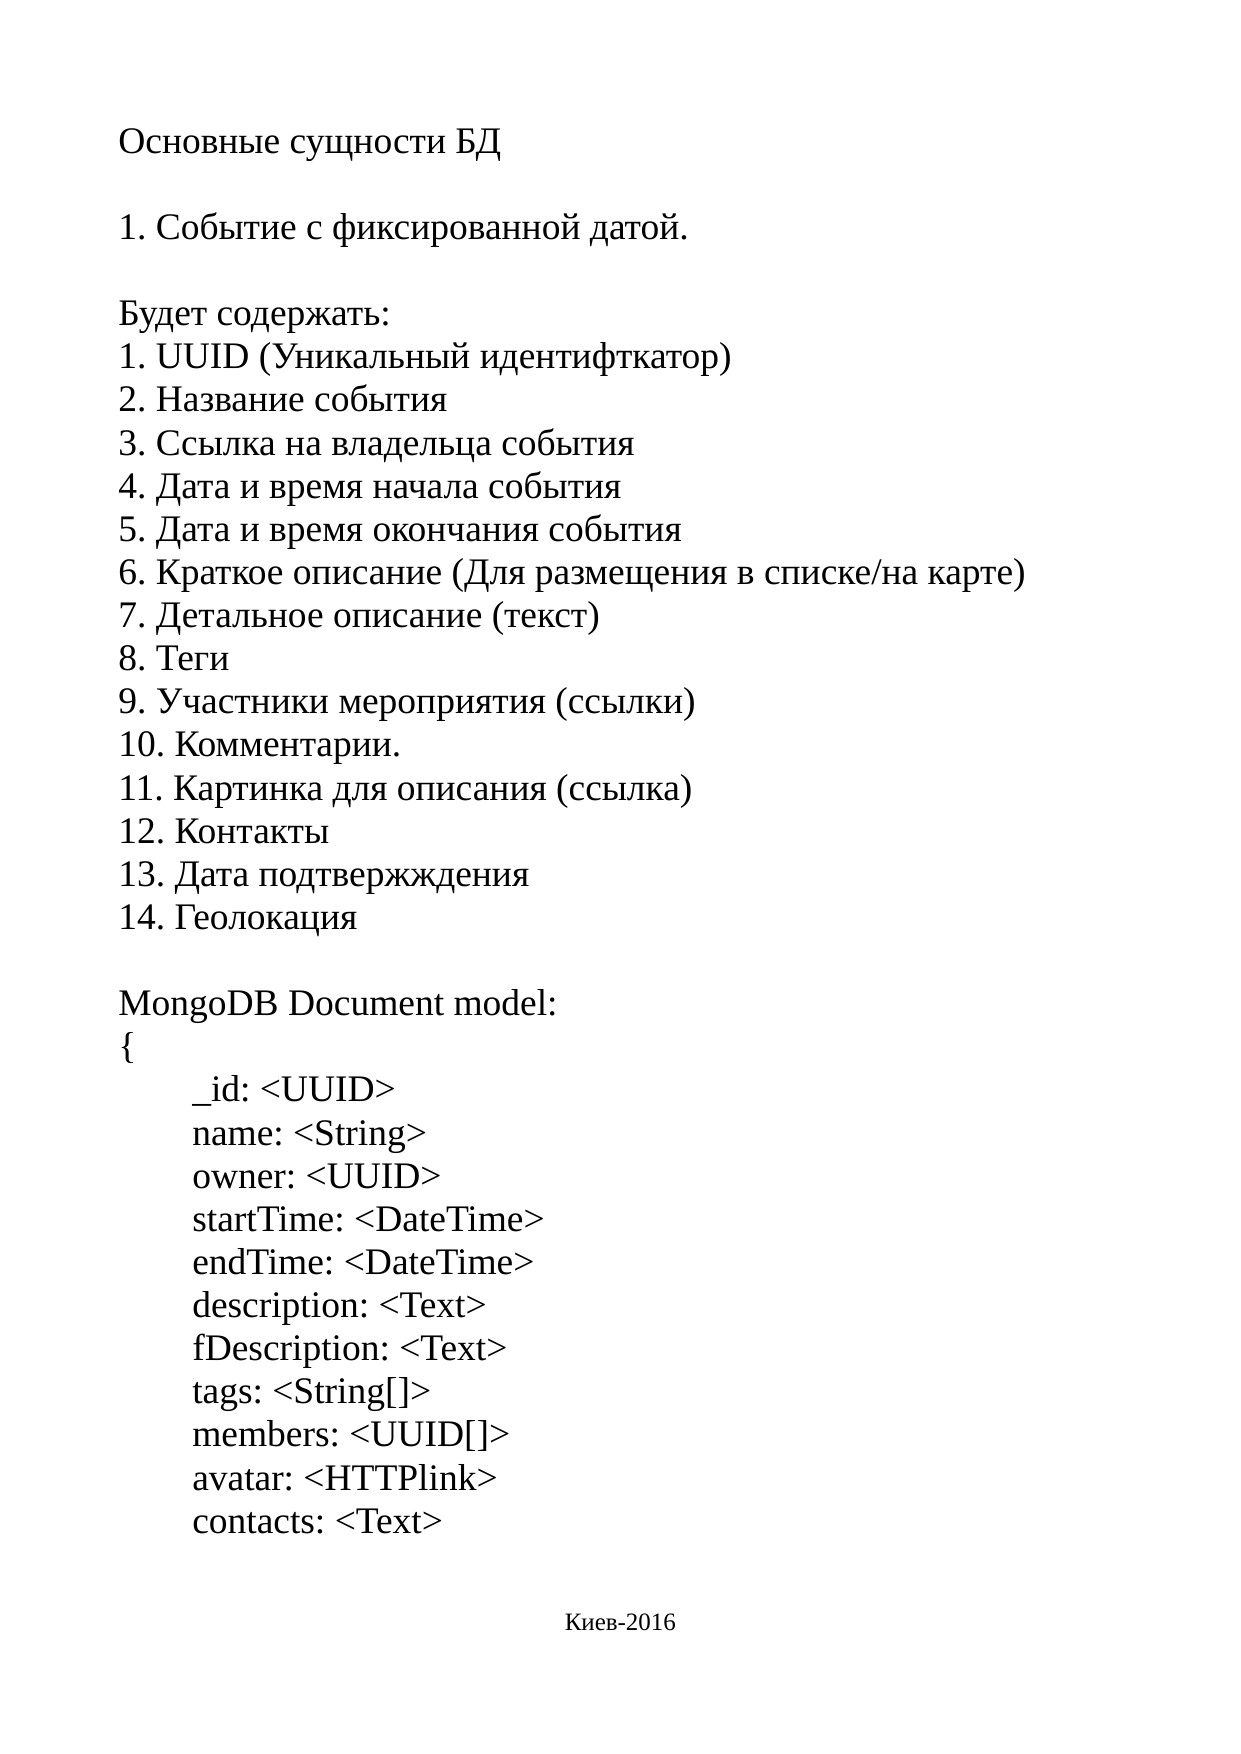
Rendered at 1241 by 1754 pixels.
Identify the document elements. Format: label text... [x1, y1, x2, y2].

text 3. Ссылка на владельца события [118, 420, 1122, 463]
text tags: <String[]> [118, 1369, 1122, 1412]
text 11. Картинка для описания (ссылка) [118, 765, 1122, 808]
text 1. Событие с фиксированной датой. [118, 204, 1122, 247]
text endTime: <DateTime> [118, 1239, 1122, 1282]
text Основные сущности БД [118, 118, 1122, 161]
text 13. Дата подтвержждения [118, 851, 1122, 894]
text 9. Участники мероприятия (ссылки) [118, 679, 1122, 722]
text MongoDB Document model: [118, 981, 1122, 1024]
text 8. Теги [118, 636, 1122, 679]
text 14. Геолокация [118, 894, 1122, 937]
text avatar: <HTTPlink> [118, 1455, 1122, 1498]
text 2. Название события [118, 377, 1122, 420]
text 10. Комментарии. [118, 722, 1122, 765]
text name: <String> [118, 1110, 1122, 1153]
text Будет содержать: [118, 291, 1122, 334]
text 7. Детальное описание (текст) [118, 592, 1122, 636]
text _id: <UUID> [118, 1067, 1122, 1110]
text owner: <UUID> [118, 1153, 1122, 1196]
text 6. Краткое описание (Для размещения в списке/на карте) [118, 549, 1122, 592]
text contacts: <Text> [118, 1498, 1122, 1541]
text members: <UUID[]> [118, 1412, 1122, 1455]
text 5. Дата и время окончания события [118, 506, 1122, 549]
text fDescription: <Text> [118, 1326, 1122, 1369]
text startTime: <DateTime> [118, 1196, 1122, 1239]
text 12. Контакты [118, 808, 1122, 851]
text 4. Дата и время начала события [118, 463, 1122, 506]
text 1. UUID (Уникальный идентифткатор) [118, 334, 1122, 377]
text description: <Text> [118, 1282, 1122, 1326]
text { [118, 1024, 1122, 1067]
